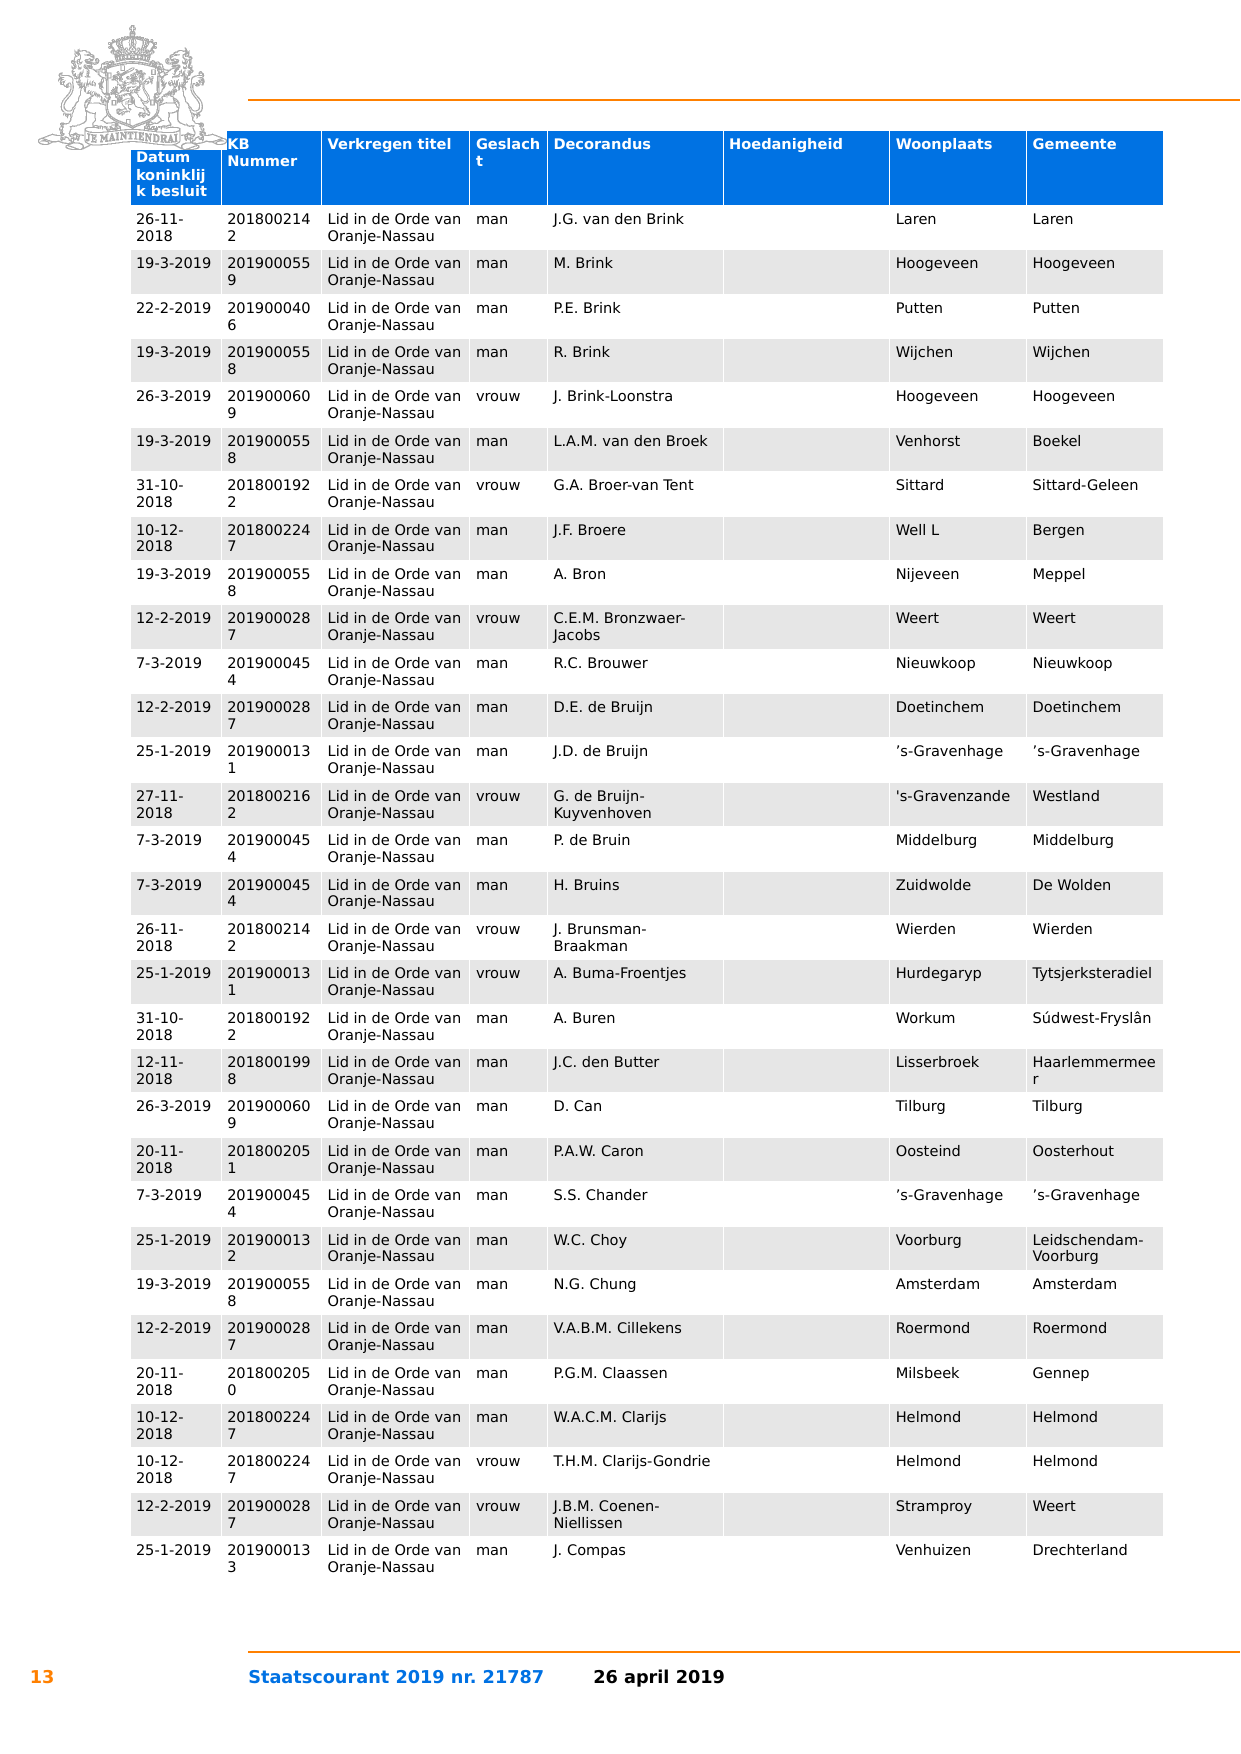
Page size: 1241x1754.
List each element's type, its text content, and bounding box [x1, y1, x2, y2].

table_cell 2019000454 [222, 1182, 321, 1226]
table_cell 7-3-2019 [131, 650, 221, 693]
table_cell M. Brink [548, 250, 723, 294]
table_cell Wierden [890, 916, 1026, 959]
table_cell Lid in de Orde van Oranje-Nassau [322, 916, 469, 959]
table_cell 2019000132 [222, 1227, 321, 1270]
table_cell P.G.M. Claassen [548, 1360, 723, 1403]
table_cell Lid in de Orde van Oranje-Nassau [322, 650, 469, 693]
table_cell [724, 1271, 889, 1314]
table_cell 2018002162 [222, 783, 321, 826]
table_cell 7-3-2019 [131, 872, 221, 915]
table_cell 2018001998 [222, 1049, 321, 1092]
table_header Verkregen titel [322, 131, 469, 205]
table_cell P.A.W. Caron [548, 1138, 723, 1181]
table_cell ’s-Gravenhage [890, 739, 1026, 782]
table_cell man [470, 1005, 547, 1048]
table_cell Oosterhout [1027, 1138, 1163, 1181]
table_cell man [470, 1360, 547, 1403]
table_cell Hoogeveen [890, 250, 1026, 294]
table_cell Helmond [1027, 1449, 1163, 1492]
table_cell Hoogeveen [1027, 384, 1163, 427]
table_cell Hurdegaryp [890, 960, 1026, 1004]
table_cell 2019000454 [222, 872, 321, 915]
table_cell J.C. den Butter [548, 1049, 723, 1092]
table_cell 2018002051 [222, 1138, 321, 1181]
table_cell [724, 339, 889, 382]
table_cell vrouw [470, 384, 547, 427]
table_cell Helmond [890, 1404, 1026, 1447]
table_cell Lid in de Orde van Oranje-Nassau [322, 605, 469, 649]
table_cell 2019000287 [222, 1493, 321, 1536]
table_cell [724, 650, 889, 693]
table_cell Lisserbroek [890, 1049, 1026, 1092]
table_cell vrouw [470, 605, 547, 649]
table_cell Lid in de Orde van Oranje-Nassau [322, 783, 469, 826]
table_cell Lid in de Orde van Oranje-Nassau [322, 250, 469, 294]
table_cell man [470, 339, 547, 382]
table_cell 2019000133 [222, 1537, 321, 1581]
table_cell [724, 916, 889, 959]
table_cell 12-2-2019 [131, 605, 221, 649]
table_cell Lid in de Orde van Oranje-Nassau [322, 1271, 469, 1314]
table_cell man [470, 694, 547, 737]
table_cell ’s-Gravenhage [1027, 1182, 1163, 1226]
table_cell Weert [890, 605, 1026, 649]
table_cell 25-1-2019 [131, 739, 221, 782]
table_cell Laren [1027, 206, 1163, 249]
table_cell vrouw [470, 783, 547, 826]
table_cell G.A. Broer-van Tent [548, 472, 723, 516]
table_cell Lid in de Orde van Oranje-Nassau [322, 428, 469, 471]
table_cell 2018001922 [222, 472, 321, 516]
table_cell A. Buren [548, 1005, 723, 1048]
table_cell 25-1-2019 [131, 1227, 221, 1270]
table_header Datum koninklijk besluit [131, 150, 221, 205]
table_cell Nieuwkoop [890, 650, 1026, 693]
table_cell G. de Bruijn-Kuyvenhoven [548, 783, 723, 826]
table_cell 26-3-2019 [131, 384, 221, 427]
table_cell [724, 206, 889, 249]
table_cell 2019000558 [222, 1271, 321, 1314]
table_cell Well L [890, 517, 1026, 560]
table_cell Zuidwolde [890, 872, 1026, 915]
table_cell Lid in de Orde van Oranje-Nassau [322, 295, 469, 338]
table_cell man [470, 1315, 547, 1359]
table_cell Amsterdam [890, 1271, 1026, 1314]
table_cell 26-3-2019 [131, 1094, 221, 1137]
table_cell [724, 1005, 889, 1048]
table_cell 7-3-2019 [131, 1182, 221, 1226]
table_cell J.F. Broere [548, 517, 723, 560]
table_cell [724, 250, 889, 294]
table_cell 26-11-2018 [131, 206, 221, 249]
table_cell man [470, 739, 547, 782]
table_cell Gennep [1027, 1360, 1163, 1403]
table_cell 2019000454 [222, 650, 321, 693]
table_cell A. Buma-Froentjes [548, 960, 723, 1004]
table_cell Lid in de Orde van Oranje-Nassau [322, 1094, 469, 1137]
table_cell [724, 1138, 889, 1181]
table_cell A. Bron [548, 561, 723, 604]
table_cell Lid in de Orde van Oranje-Nassau [322, 739, 469, 782]
table_cell man [470, 517, 547, 560]
table_cell 2019000558 [222, 561, 321, 604]
table_cell [724, 827, 889, 871]
table_cell Putten [890, 295, 1026, 338]
table_cell W.A.C.M. Clarijs [548, 1404, 723, 1447]
table_header Woonplaats [890, 131, 1026, 205]
table_cell 31-10-2018 [131, 472, 221, 516]
table_cell Lid in de Orde van Oranje-Nassau [322, 517, 469, 560]
table_cell [724, 1449, 889, 1492]
table_cell [724, 1360, 889, 1403]
table_cell [724, 1049, 889, 1092]
table_cell J. Compas [548, 1537, 723, 1581]
table_cell Meppel [1027, 561, 1163, 604]
table_cell man [470, 650, 547, 693]
table_header Geslacht [470, 131, 547, 205]
table_cell R. Brink [548, 339, 723, 382]
table_cell Lid in de Orde van Oranje-Nassau [322, 206, 469, 249]
table_cell vrouw [470, 472, 547, 516]
table_cell man [470, 250, 547, 294]
table_cell 2019000609 [222, 1094, 321, 1137]
table_cell 2019000454 [222, 827, 321, 871]
table_cell vrouw [470, 916, 547, 959]
table_cell Wijchen [1027, 339, 1163, 382]
table_cell man [470, 1049, 547, 1092]
table_cell man [470, 1227, 547, 1270]
table_header Hoedanigheid [724, 131, 889, 205]
table_cell Weert [1027, 1493, 1163, 1536]
table_cell Lid in de Orde van Oranje-Nassau [322, 1138, 469, 1181]
table_cell Amsterdam [1027, 1271, 1163, 1314]
table_cell 25-1-2019 [131, 1537, 221, 1581]
table_cell D. Can [548, 1094, 723, 1137]
table_cell Lid in de Orde van Oranje-Nassau [322, 960, 469, 1004]
table_cell 19-3-2019 [131, 339, 221, 382]
table_cell P.E. Brink [548, 295, 723, 338]
table_cell Lid in de Orde van Oranje-Nassau [322, 1182, 469, 1226]
table_cell ’s-Gravenhage [890, 1182, 1026, 1226]
table_cell 2019000558 [222, 339, 321, 382]
table_cell 12-11-2018 [131, 1049, 221, 1092]
table_cell J.G. van den Brink [548, 206, 723, 249]
table_cell man [470, 1094, 547, 1137]
table_cell Venhorst [890, 428, 1026, 471]
table_cell 2018002247 [222, 1449, 321, 1492]
table_cell [724, 783, 889, 826]
table_cell [724, 561, 889, 604]
table_cell J.D. de Bruijn [548, 739, 723, 782]
table_cell Venhuizen [890, 1537, 1026, 1581]
table_cell Lid in de Orde van Oranje-Nassau [322, 1449, 469, 1492]
table_cell 19-3-2019 [131, 561, 221, 604]
table_cell Lid in de Orde van Oranje-Nassau [322, 561, 469, 604]
table_cell Milsbeek [890, 1360, 1026, 1403]
table_cell [724, 605, 889, 649]
table_cell [724, 1227, 889, 1270]
table_cell man [470, 295, 547, 338]
table_cell [724, 1537, 889, 1581]
table_cell 10-12-2018 [131, 517, 221, 560]
table_cell [724, 295, 889, 338]
table_cell Lid in de Orde van Oranje-Nassau [322, 384, 469, 427]
table_cell 10-12-2018 [131, 1449, 221, 1492]
table_cell man [470, 1271, 547, 1314]
table_cell Wijchen [890, 339, 1026, 382]
table_cell Boekel [1027, 428, 1163, 471]
table_cell [724, 428, 889, 471]
table_cell 2018002142 [222, 206, 321, 249]
table_cell vrouw [470, 1493, 547, 1536]
table_cell Lid in de Orde van Oranje-Nassau [322, 1404, 469, 1447]
table_cell Lid in de Orde van Oranje-Nassau [322, 694, 469, 737]
table_cell Hoogeveen [890, 384, 1026, 427]
table_cell [724, 384, 889, 427]
table_cell Drechterland [1027, 1537, 1163, 1581]
table_cell 2019000287 [222, 694, 321, 737]
table_cell 2019000406 [222, 295, 321, 338]
table_cell 2019000559 [222, 250, 321, 294]
table_cell T.H.M. Clarijs-Gondrie [548, 1449, 723, 1492]
table_cell 22-2-2019 [131, 295, 221, 338]
table_cell 's-Gravenzande [890, 783, 1026, 826]
table_cell 2019000287 [222, 1315, 321, 1359]
table_cell Helmond [890, 1449, 1026, 1492]
table_cell Lid in de Orde van Oranje-Nassau [322, 1360, 469, 1403]
table_cell Stramproy [890, 1493, 1026, 1536]
table_cell Middelburg [1027, 827, 1163, 871]
table_cell Nieuwkoop [1027, 650, 1163, 693]
table_cell 20-11-2018 [131, 1138, 221, 1181]
table_cell [724, 872, 889, 915]
table_cell 25-1-2019 [131, 960, 221, 1004]
table_cell man [470, 1138, 547, 1181]
table_cell man [470, 428, 547, 471]
table_cell Tilburg [1027, 1094, 1163, 1137]
table_cell [724, 1315, 889, 1359]
table_cell vrouw [470, 960, 547, 1004]
table_cell Roermond [1027, 1315, 1163, 1359]
table_cell [724, 694, 889, 737]
table_cell [724, 1094, 889, 1137]
table_cell Lid in de Orde van Oranje-Nassau [322, 827, 469, 871]
table_cell H. Bruins [548, 872, 723, 915]
table_cell Putten [1027, 295, 1163, 338]
table_cell Westland [1027, 783, 1163, 826]
table_cell Voorburg [890, 1227, 1026, 1270]
table_cell 2018002247 [222, 1404, 321, 1447]
table_cell 12-2-2019 [131, 1493, 221, 1536]
table_cell Wierden [1027, 916, 1163, 959]
table_cell 20-11-2018 [131, 1360, 221, 1403]
table_cell man [470, 1537, 547, 1581]
table_cell Lid in de Orde van Oranje-Nassau [322, 1315, 469, 1359]
table_cell 27-11-2018 [131, 783, 221, 826]
table_cell Oosteind [890, 1138, 1026, 1181]
table_cell 7-3-2019 [131, 827, 221, 871]
table_cell 2019000558 [222, 428, 321, 471]
table_cell vrouw [470, 1449, 547, 1492]
table_cell V.A.B.M. Cillekens [548, 1315, 723, 1359]
table_cell S.S. Chander [548, 1182, 723, 1226]
table_header KB Nummer [222, 131, 321, 205]
table_cell Doetinchem [1027, 694, 1163, 737]
table_cell man [470, 827, 547, 871]
table_cell Nijeveen [890, 561, 1026, 604]
table_cell J. Brink-Loonstra [548, 384, 723, 427]
table_cell [724, 472, 889, 516]
table_cell Haarlemmermeer [1027, 1049, 1163, 1092]
table_cell 10-12-2018 [131, 1404, 221, 1447]
table_cell [724, 739, 889, 782]
table_cell Workum [890, 1005, 1026, 1048]
table_header Decorandus [548, 131, 723, 205]
table_cell Sittard-Geleen [1027, 472, 1163, 516]
table_cell 2018002142 [222, 916, 321, 959]
table_cell 31-10-2018 [131, 1005, 221, 1048]
table_cell Lid in de Orde van Oranje-Nassau [322, 1049, 469, 1092]
table_cell Súdwest-Fryslân [1027, 1005, 1163, 1048]
table_cell [724, 1182, 889, 1226]
table_cell 2018002050 [222, 1360, 321, 1403]
table_cell C.E.M. Bronzwaer-Jacobs [548, 605, 723, 649]
table_cell N.G. Chung [548, 1271, 723, 1314]
table_cell Leidschendam-Voorburg [1027, 1227, 1163, 1270]
table_cell P. de Bruin [548, 827, 723, 871]
table_cell [724, 960, 889, 1004]
table_cell 19-3-2019 [131, 428, 221, 471]
table_header Gemeente [1027, 131, 1163, 205]
table_cell R.C. Brouwer [548, 650, 723, 693]
table_cell [724, 1404, 889, 1447]
table_cell 2019000609 [222, 384, 321, 427]
table_cell 19-3-2019 [131, 1271, 221, 1314]
table_cell [724, 1493, 889, 1536]
table_cell Hoogeveen [1027, 250, 1163, 294]
table_cell [724, 517, 889, 560]
table_cell De Wolden [1027, 872, 1163, 915]
table_cell man [470, 1182, 547, 1226]
table_cell Lid in de Orde van Oranje-Nassau [322, 472, 469, 516]
table_cell man [470, 561, 547, 604]
table_cell 2018002247 [222, 517, 321, 560]
table_cell Lid in de Orde van Oranje-Nassau [322, 1537, 469, 1581]
table_cell Lid in de Orde van Oranje-Nassau [322, 1227, 469, 1270]
table_cell Lid in de Orde van Oranje-Nassau [322, 1005, 469, 1048]
table_cell 26-11-2018 [131, 916, 221, 959]
table_cell Laren [890, 206, 1026, 249]
table_cell 2018001922 [222, 1005, 321, 1048]
table_cell Doetinchem [890, 694, 1026, 737]
table_cell Helmond [1027, 1404, 1163, 1447]
table_cell D.E. de Bruijn [548, 694, 723, 737]
picture [38, 25, 227, 150]
table_cell Lid in de Orde van Oranje-Nassau [322, 1493, 469, 1536]
table_cell man [470, 206, 547, 249]
table_cell 2019000131 [222, 960, 321, 1004]
table_cell man [470, 872, 547, 915]
table_cell man [470, 1404, 547, 1447]
table_cell 19-3-2019 [131, 250, 221, 294]
table_cell Lid in de Orde van Oranje-Nassau [322, 872, 469, 915]
table_cell Middelburg [890, 827, 1026, 871]
table_cell L.A.M. van den Broek [548, 428, 723, 471]
table_cell J.B.M. Coenen-Niellissen [548, 1493, 723, 1536]
table_cell 2019000131 [222, 739, 321, 782]
table_cell J. Brunsman-Braakman [548, 916, 723, 959]
table_cell Tytsjerksteradiel [1027, 960, 1163, 1004]
table_cell Tilburg [890, 1094, 1026, 1137]
table_cell Lid in de Orde van Oranje-Nassau [322, 339, 469, 382]
table_cell 2019000287 [222, 605, 321, 649]
table_cell W.C. Choy [548, 1227, 723, 1270]
table_cell Roermond [890, 1315, 1026, 1359]
table_cell ’s-Gravenhage [1027, 739, 1163, 782]
table_cell Bergen [1027, 517, 1163, 560]
table_cell 12-2-2019 [131, 1315, 221, 1359]
table_cell Weert [1027, 605, 1163, 649]
table_cell Sittard [890, 472, 1026, 516]
table_cell 12-2-2019 [131, 694, 221, 737]
